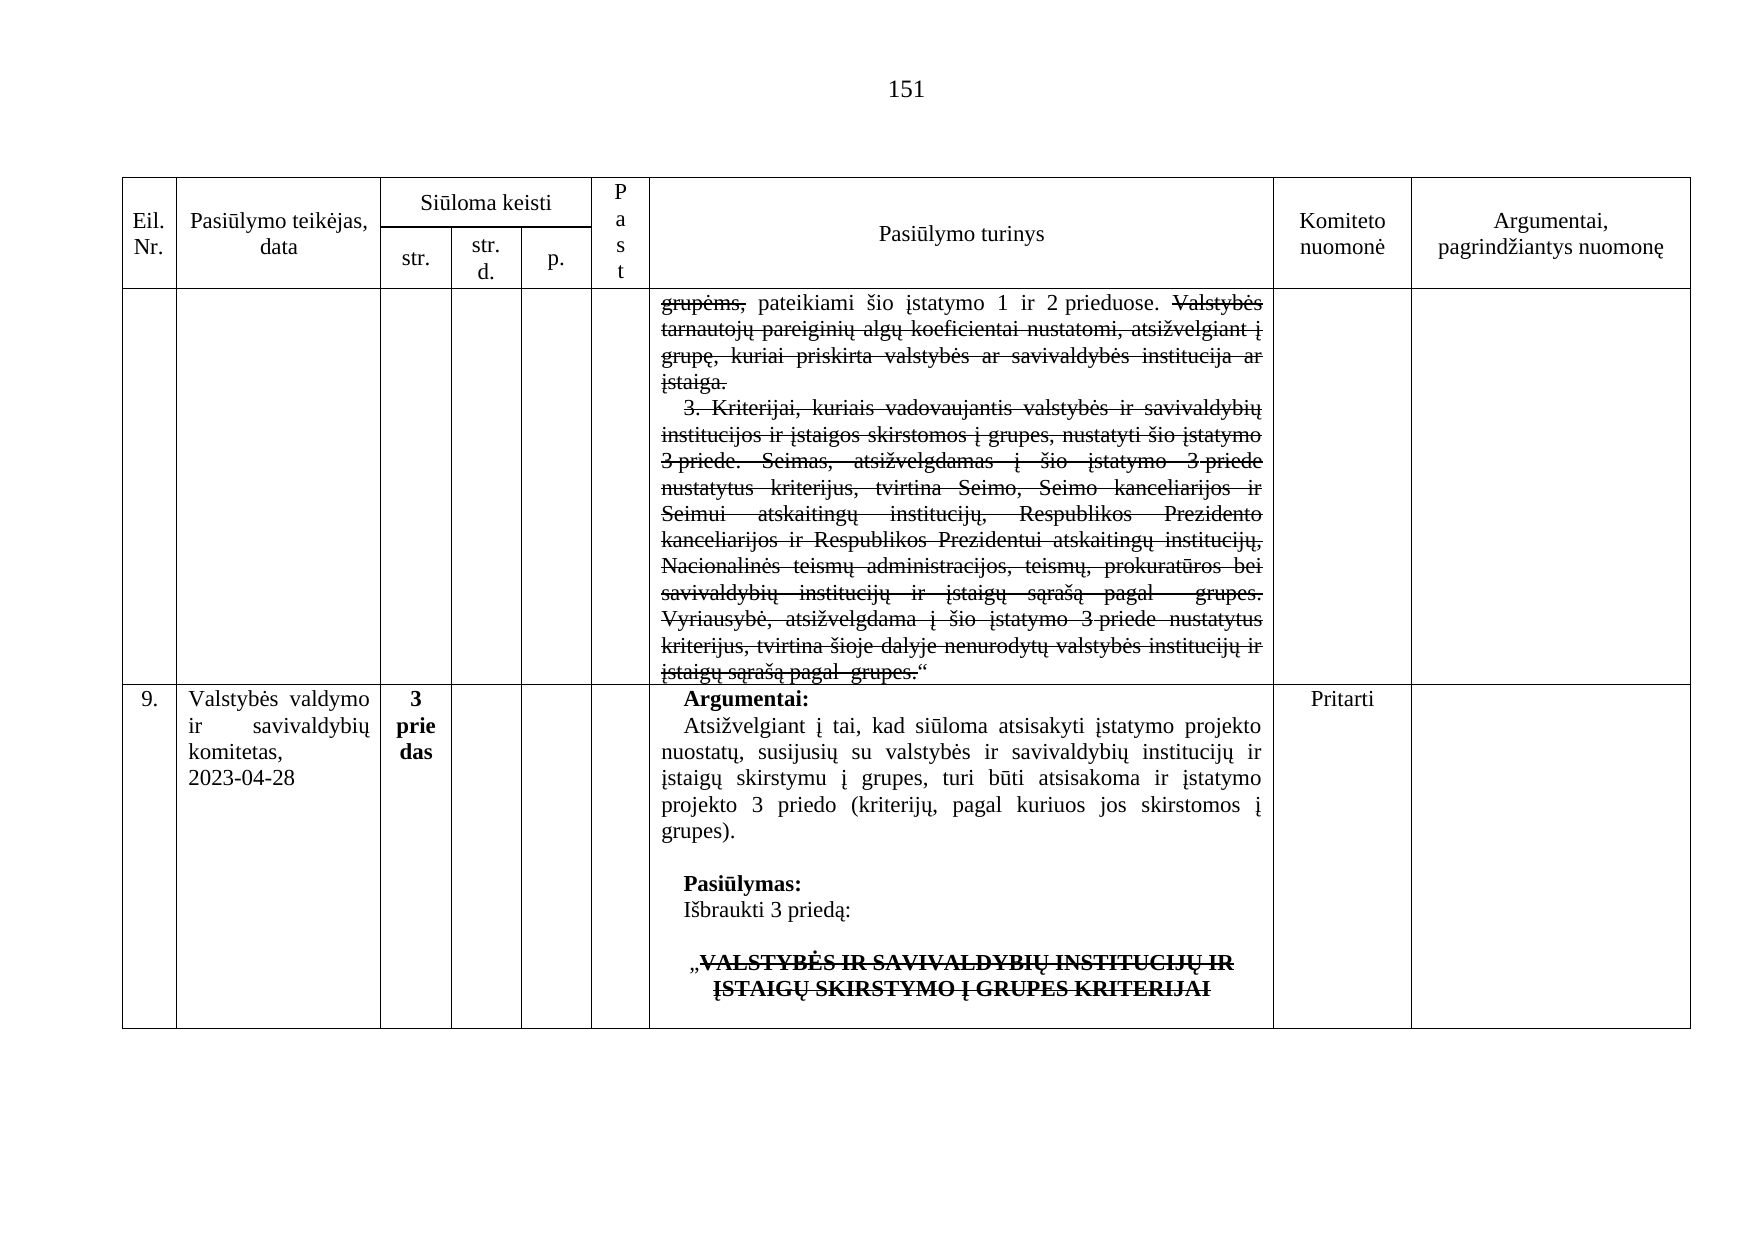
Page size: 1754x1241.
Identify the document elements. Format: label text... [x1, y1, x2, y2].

table_cell [592, 289, 649, 684]
table_cell [123, 289, 176, 684]
table_cell Pritarti [1274, 685, 1411, 1028]
table_header Komiteto nuomonė [1274, 178, 1411, 288]
table_cell [522, 289, 591, 684]
table_cell Argumentai: Atsižvelgiant į tai, kad siūloma atsisakyti įstatymo projekto nuostatų, susijusių su valstybės ir savivaldybių institucijų ir įstaigų skirstymu į grupes, turi būti atsisakoma ir įstatymo projekto 3 priedo (kriterijų, pagal kuriuos jos skirstomos į grupes). Pasiūlymas: Išbraukti 3 priedą: „VALSTYBĖS IR SAVIVALDYBIŲ INSTITUCIJŲ IR ĮSTAIGŲ SKIRSTYMO Į GRUPES KRITERIJAI [650, 685, 1273, 1028]
table_cell Valstybės valdymo ir savivaldybių komitetas, 2023-04-28 [177, 685, 380, 1028]
table_cell str. [381, 228, 451, 288]
table_cell str. d. [452, 228, 521, 288]
table_header Eil. Nr. [123, 178, 176, 288]
table_header Pastabos [592, 178, 649, 288]
table_header Argumentai, pagrindžiantys nuomonę [1412, 178, 1690, 288]
table_header Pasiūlymo turinys [650, 178, 1273, 288]
table_header Pasiūlymo teikėjas, data [177, 178, 380, 288]
table_cell [381, 289, 451, 684]
table_cell [452, 685, 521, 1028]
table_cell [452, 289, 521, 684]
table_cell 3 priedas [381, 685, 451, 1028]
table_cell p. [522, 228, 591, 288]
table_cell [177, 289, 380, 684]
table_cell [522, 685, 591, 1028]
table_cell [1412, 685, 1690, 1028]
table_header Siūloma keisti [381, 178, 591, 226]
table_cell [1274, 289, 1411, 684]
table_cell [1412, 289, 1690, 684]
table_cell 9. [123, 685, 176, 1028]
table_cell [592, 685, 649, 1028]
table_cell grupėms, pateikiami šio įstatymo 1 ir 2 prieduose. Valstybės tarnautojų pareiginių algų koeficientai nustatomi, atsižvelgiant į grupę, kuriai priskirta valstybės ar savivaldybės institucija ar įstaiga. 3. Kriterijai, kuriais vadovaujantis valstybės ir savivaldybių institucijos ir įstaigos skirstomos į grupes, nustatyti šio įstatymo 3 priede. Seimas, atsižvelgdamas į šio įstatymo 3 priede nustatytus kriterijus, tvirtina Seimo, Seimo kanceliarijos ir Seimui atskaitingų institucijų, Respublikos Prezidento kanceliarijos ir Respublikos Prezidentui atskaitingų institucijų, Nacionalinės teismų administracijos, teismų, prokuratūros bei savivaldybių institucijų ir įstaigų sąrašą pagal grupes. Vyriausybė, atsižvelgdama į šio įstatymo 3 priede nustatytus kriterijus, tvirtina šioje dalyje nenurodytų valstybės institucijų ir įstaigų sąrašą pagal grupes.“ [650, 289, 1273, 684]
